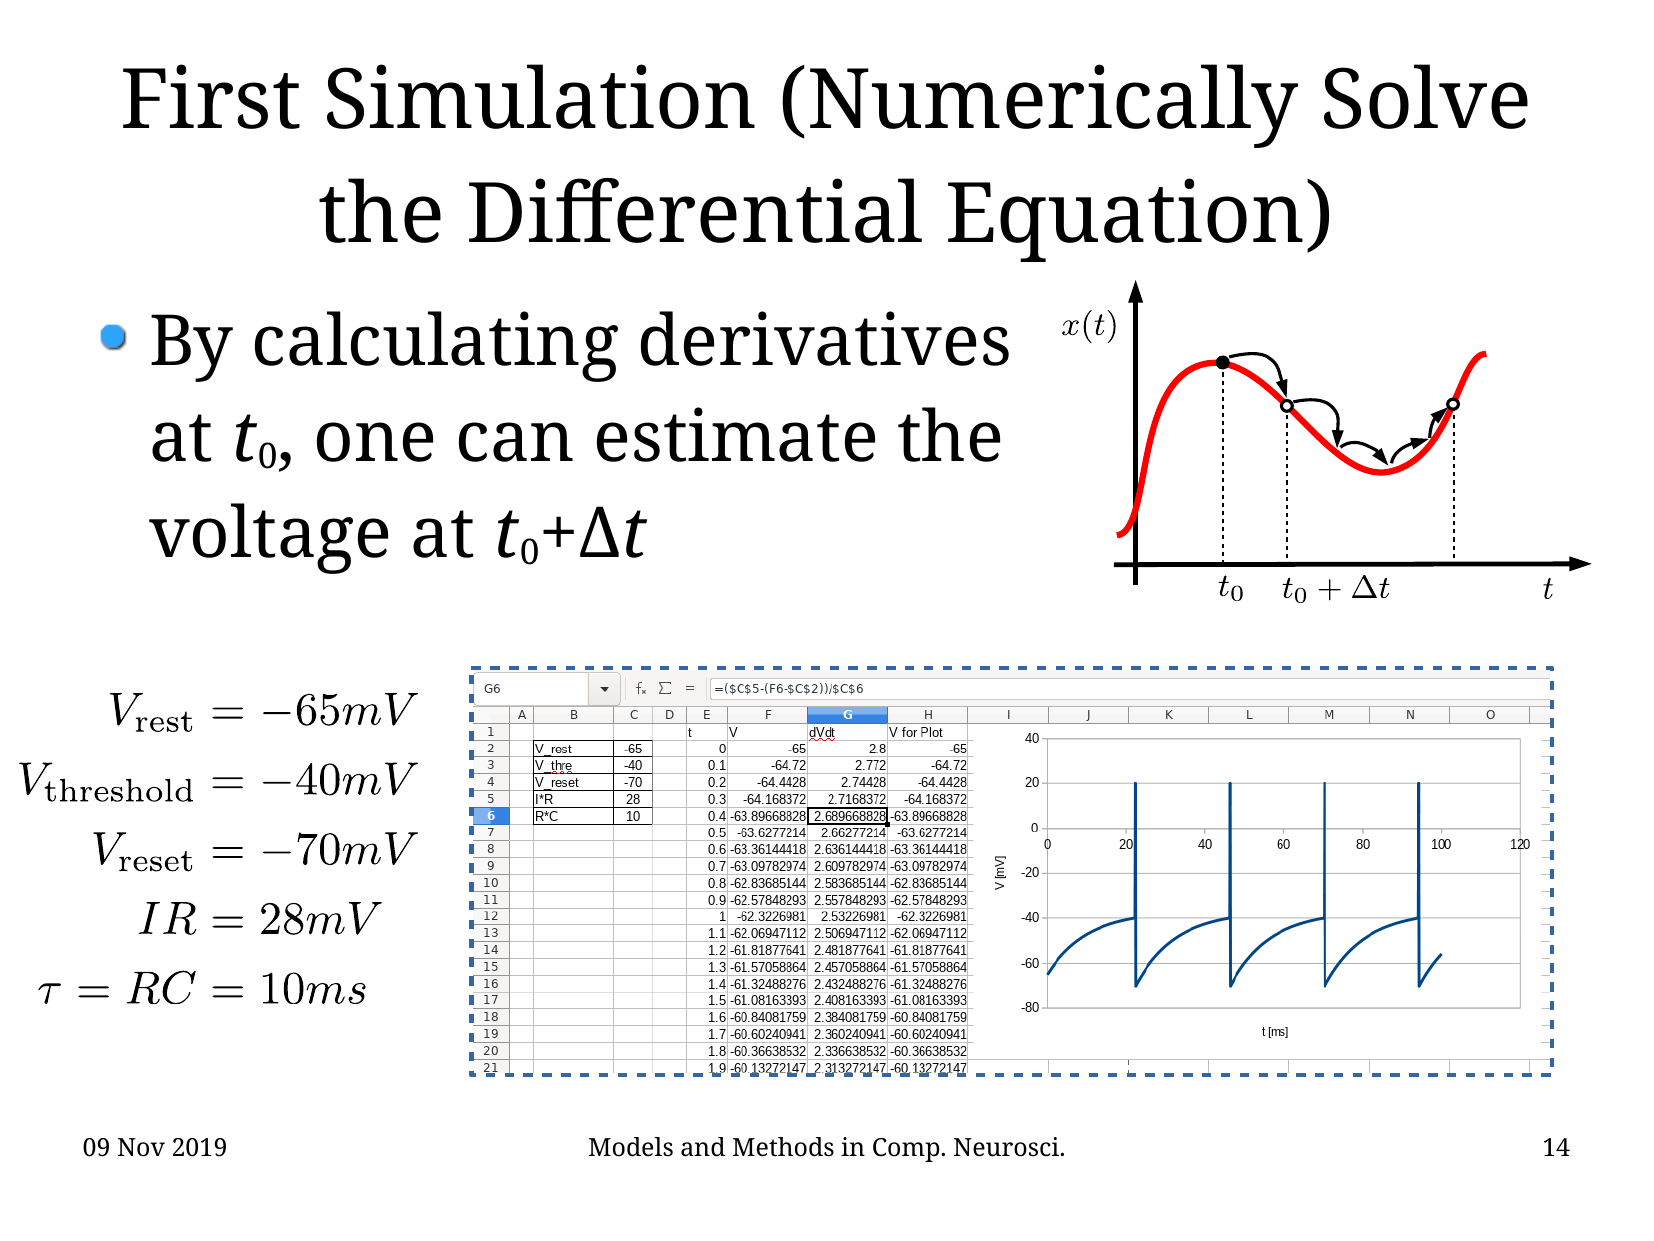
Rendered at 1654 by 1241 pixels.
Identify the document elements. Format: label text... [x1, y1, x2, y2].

picture [1542, 578, 1555, 599]
title First Simulation (Numerically Solve the Differential Equation) [82, 39, 1571, 267]
text_box [1447, 399, 1459, 410]
picture [473, 670, 1550, 1073]
picture [1217, 575, 1244, 601]
picture [1281, 575, 1391, 603]
picture [16, 692, 420, 1004]
picture [1061, 310, 1119, 344]
text_box [1217, 357, 1229, 368]
text_box [1281, 400, 1293, 412]
list By calculating derivatives at t0, one can estimate the voltage at t0+Δt [82, 290, 1043, 658]
